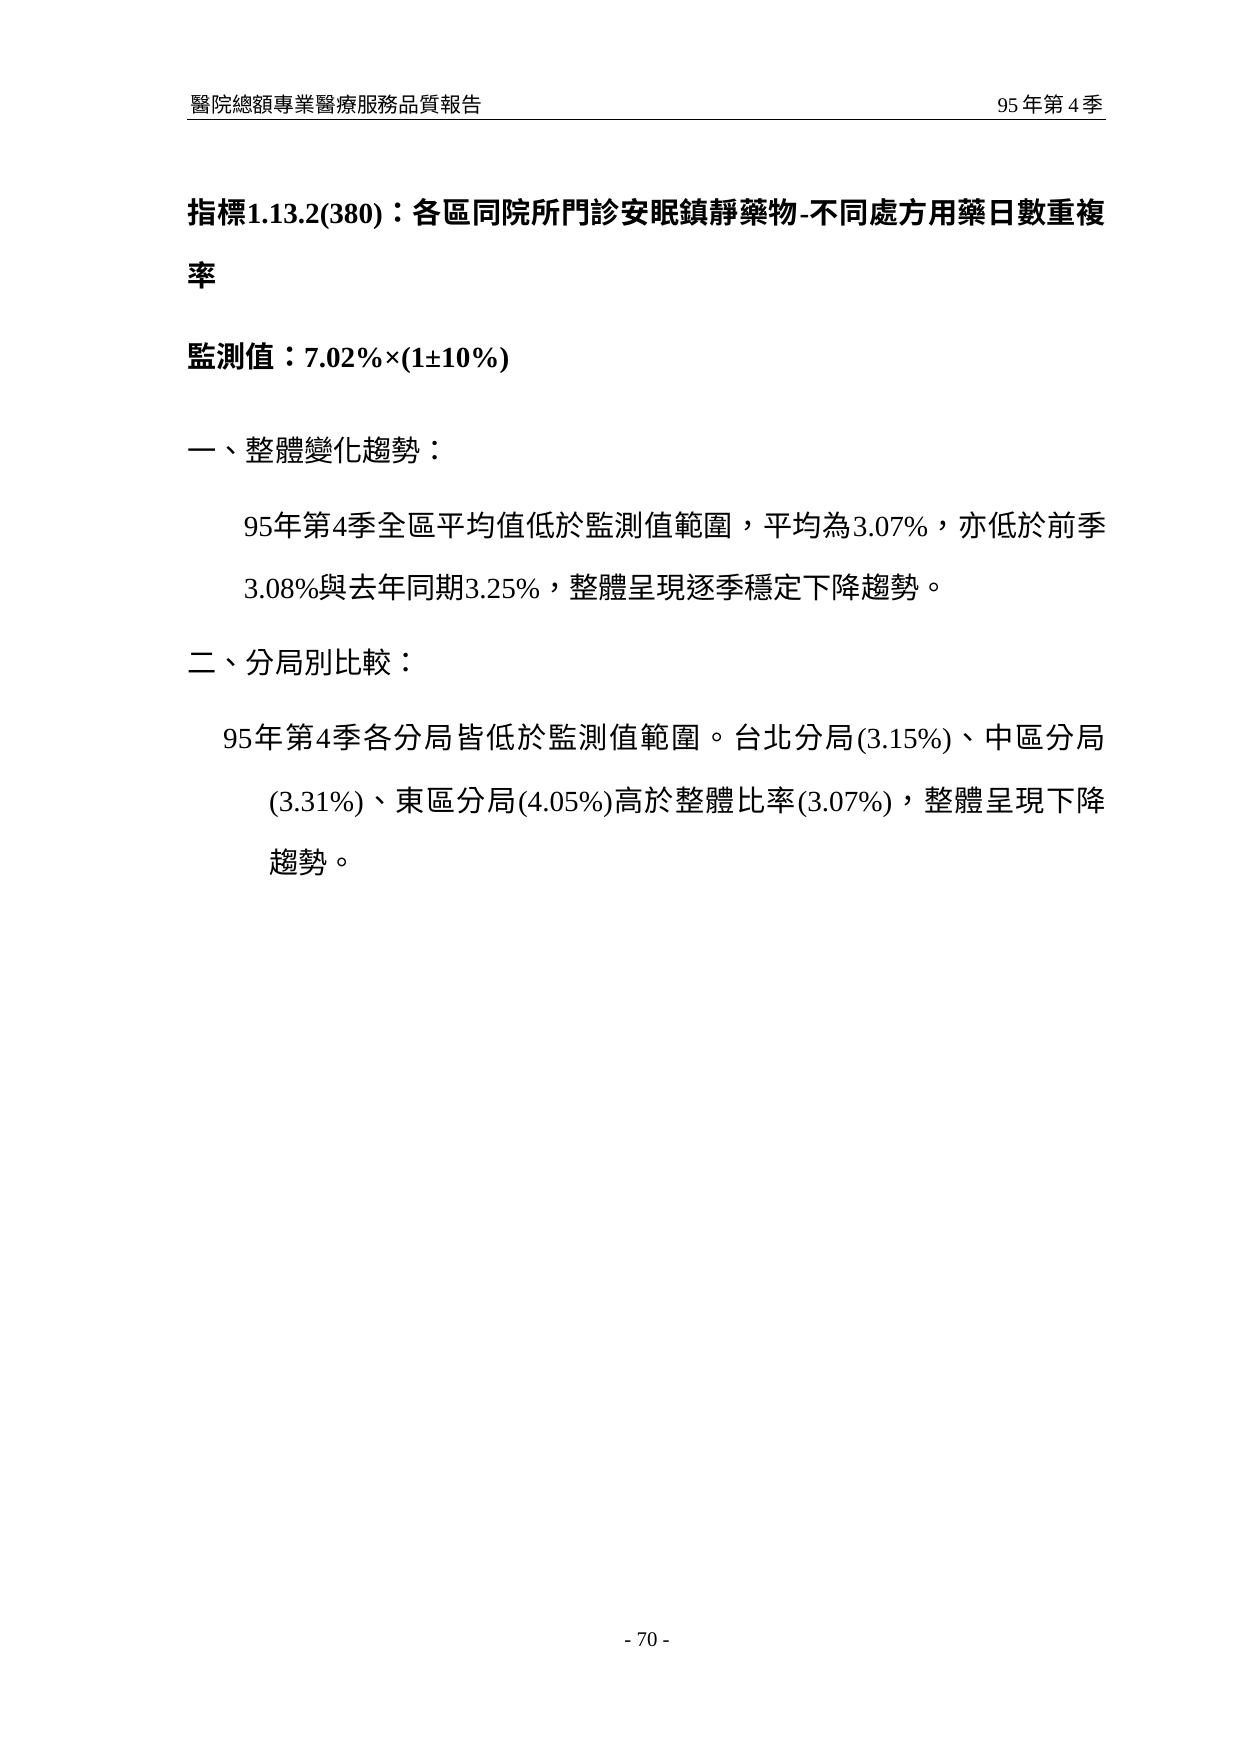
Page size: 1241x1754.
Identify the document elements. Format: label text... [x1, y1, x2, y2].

text 指標1.13.2(380)：各區同院所門診安眠鎮靜藥物-不同處方用藥日數重複率 [187, 169, 1106, 294]
text 95年第4季各分局皆低於監測值範圍。台北分局(3.15%)、中區分局(3.31%)、東區分局(4.05%)高於整體比率(3.07%)，整體呈現下降趨勢。 [187, 694, 1106, 882]
text 二、分局別比較： [187, 619, 1106, 682]
text 95年第4季全區平均值低於監測值範圍，平均為3.07%，亦低於前季3.08%與去年同期3.25%，整體呈現逐季穩定下降趨勢。 [243, 482, 1106, 607]
text 監測值：7.02%×(1±10%) [187, 313, 1106, 376]
text 一、整體變化趨勢： [187, 407, 1106, 469]
